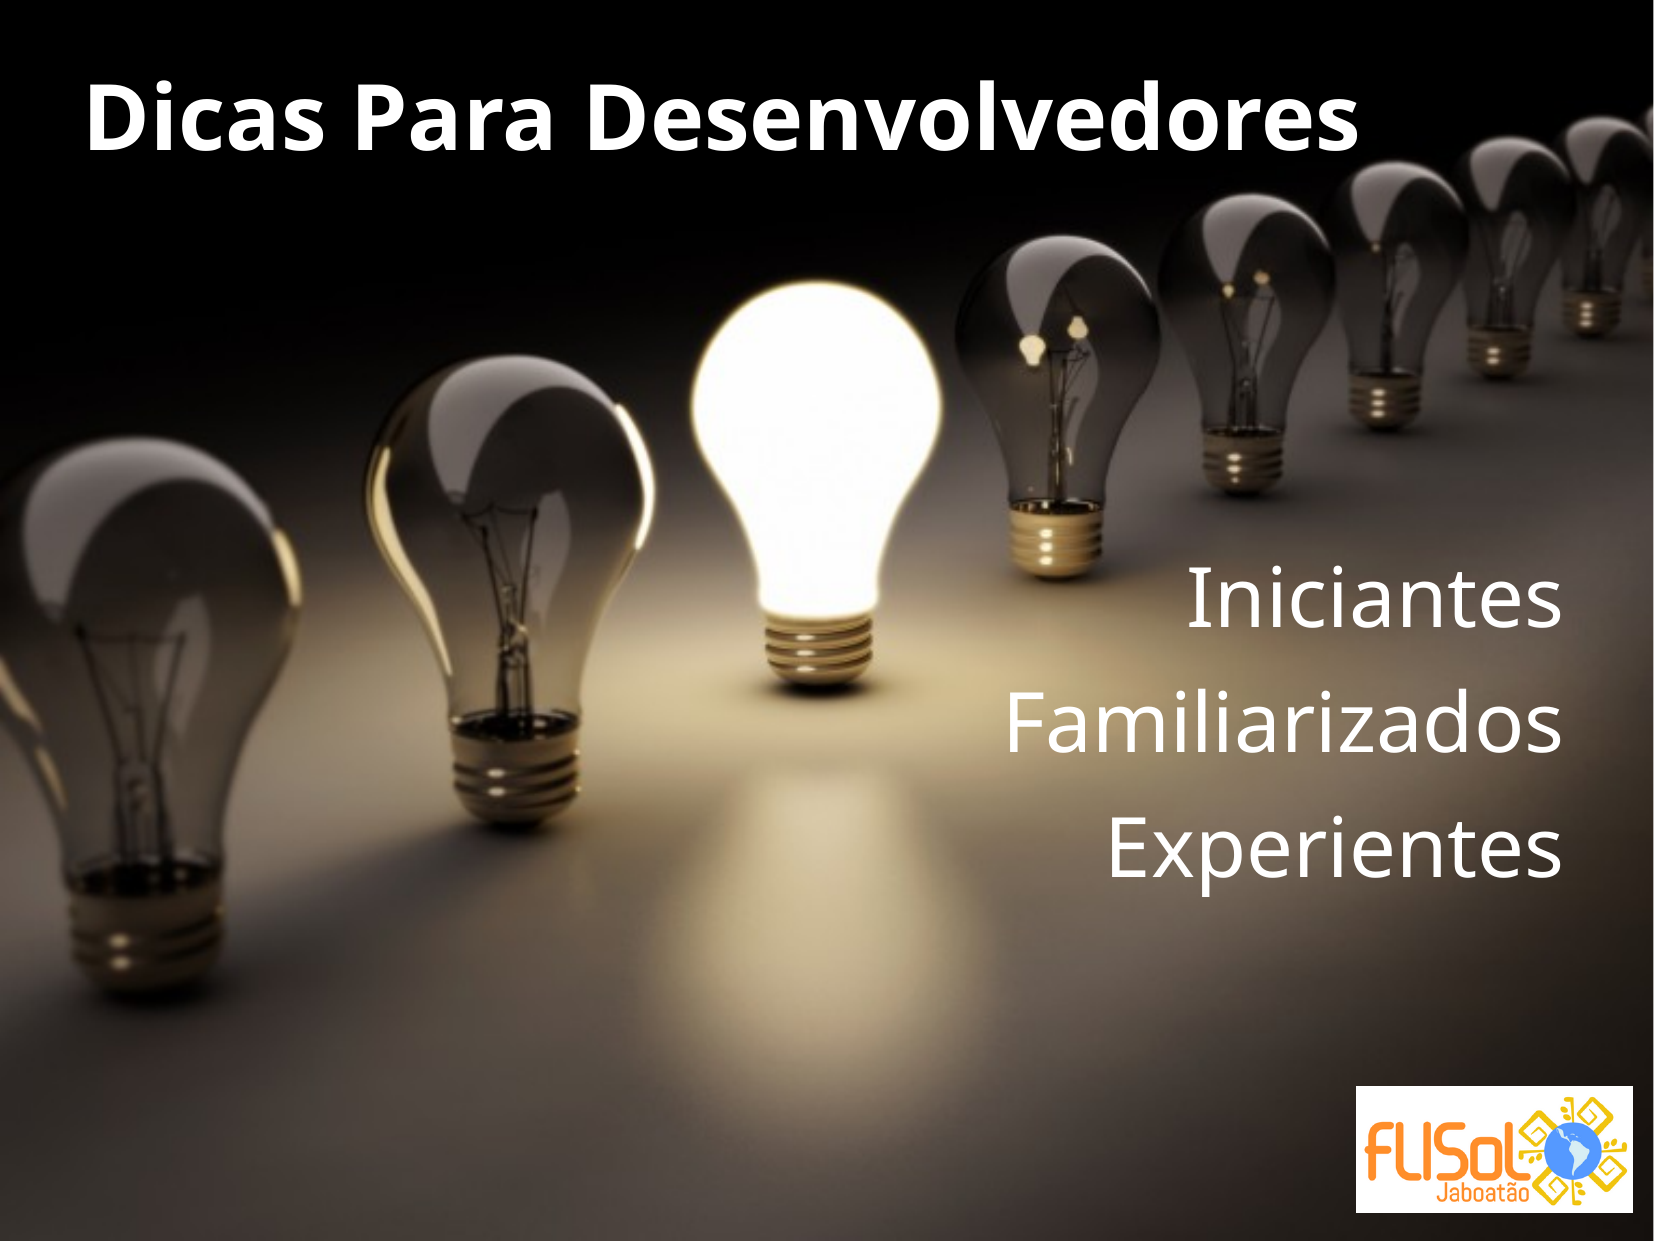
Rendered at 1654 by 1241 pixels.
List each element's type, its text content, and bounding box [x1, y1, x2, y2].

list Iniciantes Familiarizados Experientes [998, 538, 1565, 957]
picture [0, 0, 1654, 1241]
title Dicas Para Desenvolvedores [82, 11, 1571, 219]
